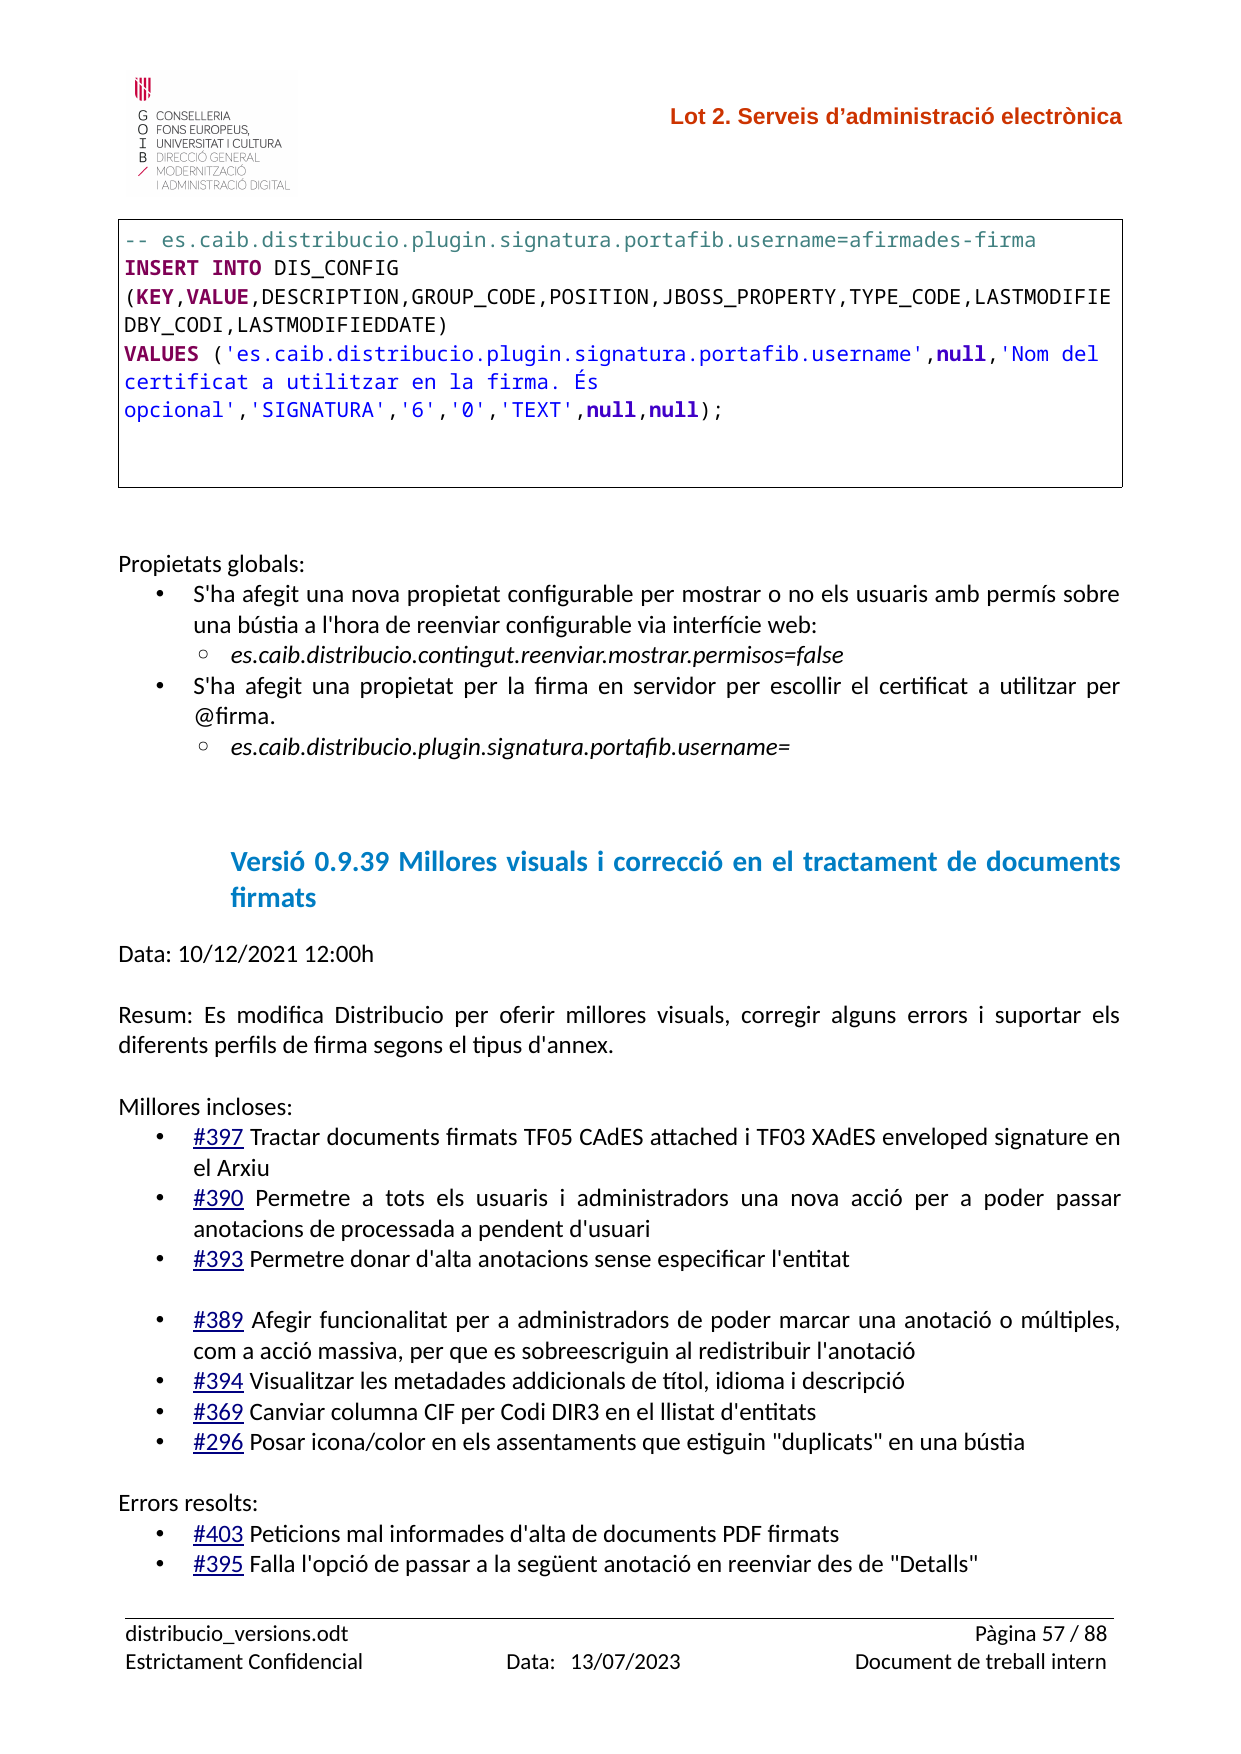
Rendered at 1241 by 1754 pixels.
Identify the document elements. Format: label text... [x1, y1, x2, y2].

text Propietats globals: [118, 548, 1122, 578]
list es.caib.distribucio.contingut.reenviar.mostrar.permisos=false [193, 639, 1122, 670]
list #390 Permetre a tots els usuaris i administradors una nova acció per a poder passar anotacions de processada a pendent d'usuari [156, 1182, 1122, 1243]
list #296 Posar icona/color en els assentaments que estiguin "duplicats" en una bústia [156, 1426, 1122, 1457]
list S'ha afegit una propietat per la firma en servidor per escollir el certificat a utilitzar per @firma. [156, 670, 1122, 731]
picture [126, 70, 299, 197]
text Millores incloses: [118, 1091, 1122, 1121]
text Resum: Es modifica Distribucio per oferir millores visuals, corregir alguns errors i suportar els diferents perfils de firma segons el tipus d'annex. [118, 999, 1122, 1060]
text Errors resolts: [118, 1487, 1122, 1518]
list #397 Tractar documents firmats TF05 CAdES attached i TF03 XAdES enveloped signature en el Arxiu [156, 1121, 1122, 1182]
text Data: 10/12/2021 12:00h [118, 938, 1122, 968]
list #395 Falla l'opció de passar a la següent anotació en reenviar des de "Detalls" [156, 1548, 1122, 1579]
list #393 Permetre donar d'alta anotacions sense especificar l'entitat [156, 1243, 1122, 1274]
subtitle Versió 0.9.39 Millores visuals i correcció en el tractament de documents firmats [153, 843, 1122, 914]
list S'ha afegit una nova propietat configurable per mostrar o no els usuaris amb permís sobre una bústia a l'hora de reenviar configurable via interfície web: [156, 578, 1122, 639]
list #394 Visualitzar les metadades addicionals de títol, idioma i descripció [156, 1365, 1122, 1396]
table_header -- es.caib.distribucio.plugin.signatura.portafib.username=afirmades-firma INSERT INTO DIS_CONFIG (KEY,VALUE,DESCRIPTION,GROUP_CODE,POSITION,JBOSS_PROPERTY,TYPE_CODE,LASTMODIFIEDBY_CODI,LASTMODIFIEDDATE) VALUES ('es.caib.distribucio.plugin.signatura.portafib.username',null,'Nom del certificat a utilitzar en la firma. És opcional','SIGNATURA','6','0','TEXT',null,null); [119, 220, 1122, 487]
list #369 Canviar columna CIF per Codi DIR3 en el llistat d'entitats [156, 1396, 1122, 1426]
list #389 Afegir funcionalitat per a administradors de poder marcar una anotació o múltiples, com a acció massiva, per que es sobreescriguin al redistribuir l'anotació [156, 1304, 1122, 1365]
list es.caib.distribucio.plugin.signatura.portafib.username= [193, 731, 1122, 761]
list #403 Peticions mal informades d'alta de documents PDF firmats [156, 1518, 1122, 1548]
